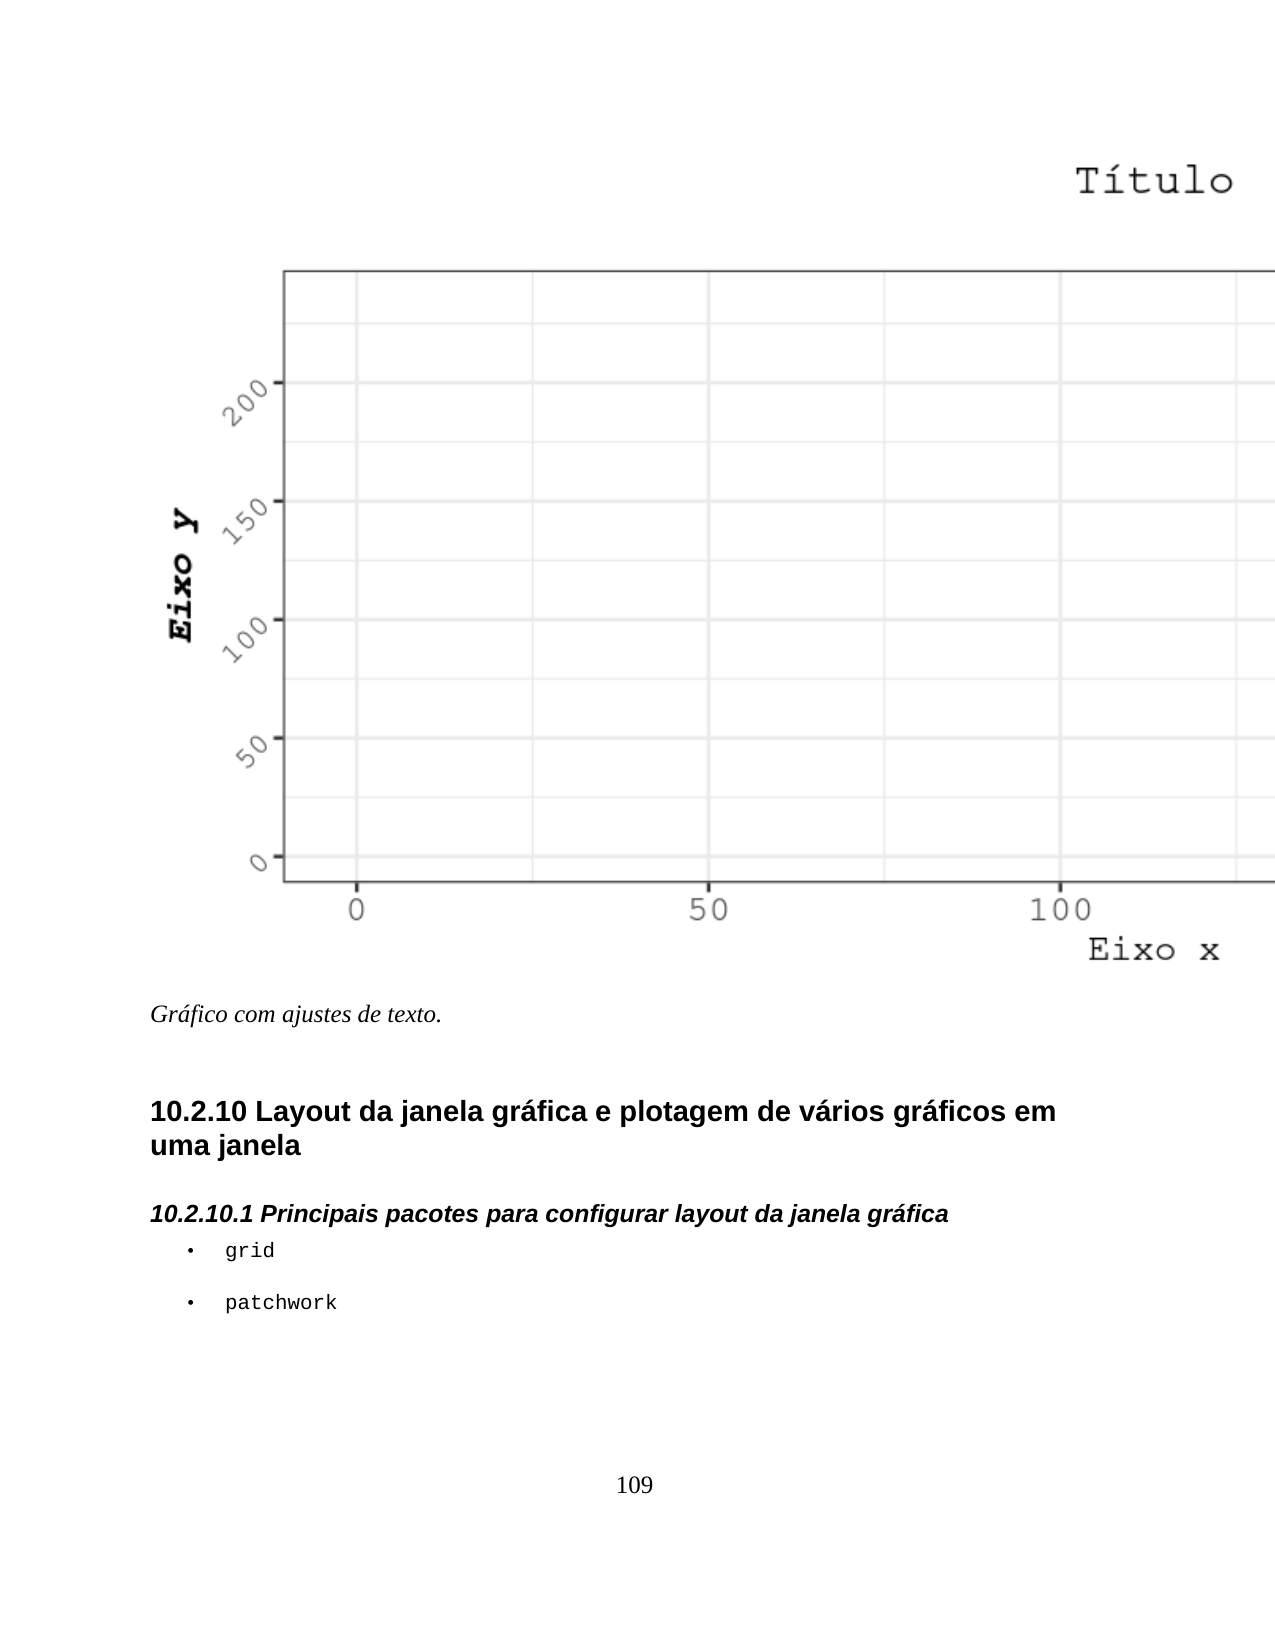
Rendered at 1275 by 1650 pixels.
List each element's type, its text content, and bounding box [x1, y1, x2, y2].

subtitle 10.2.10 Layout da janela gráfica e plotagem de vários gráficos em uma janela [150, 1094, 1125, 1161]
picture [150, 150, 1275, 987]
text Gráfico com ajustes de texto. [150, 999, 1125, 1028]
list patchwork [187, 1292, 1125, 1345]
list grid [187, 1240, 1125, 1292]
subtitle 10.2.10.1 Principais pacotes para configurar layout da janela gráfica [150, 1199, 1125, 1227]
